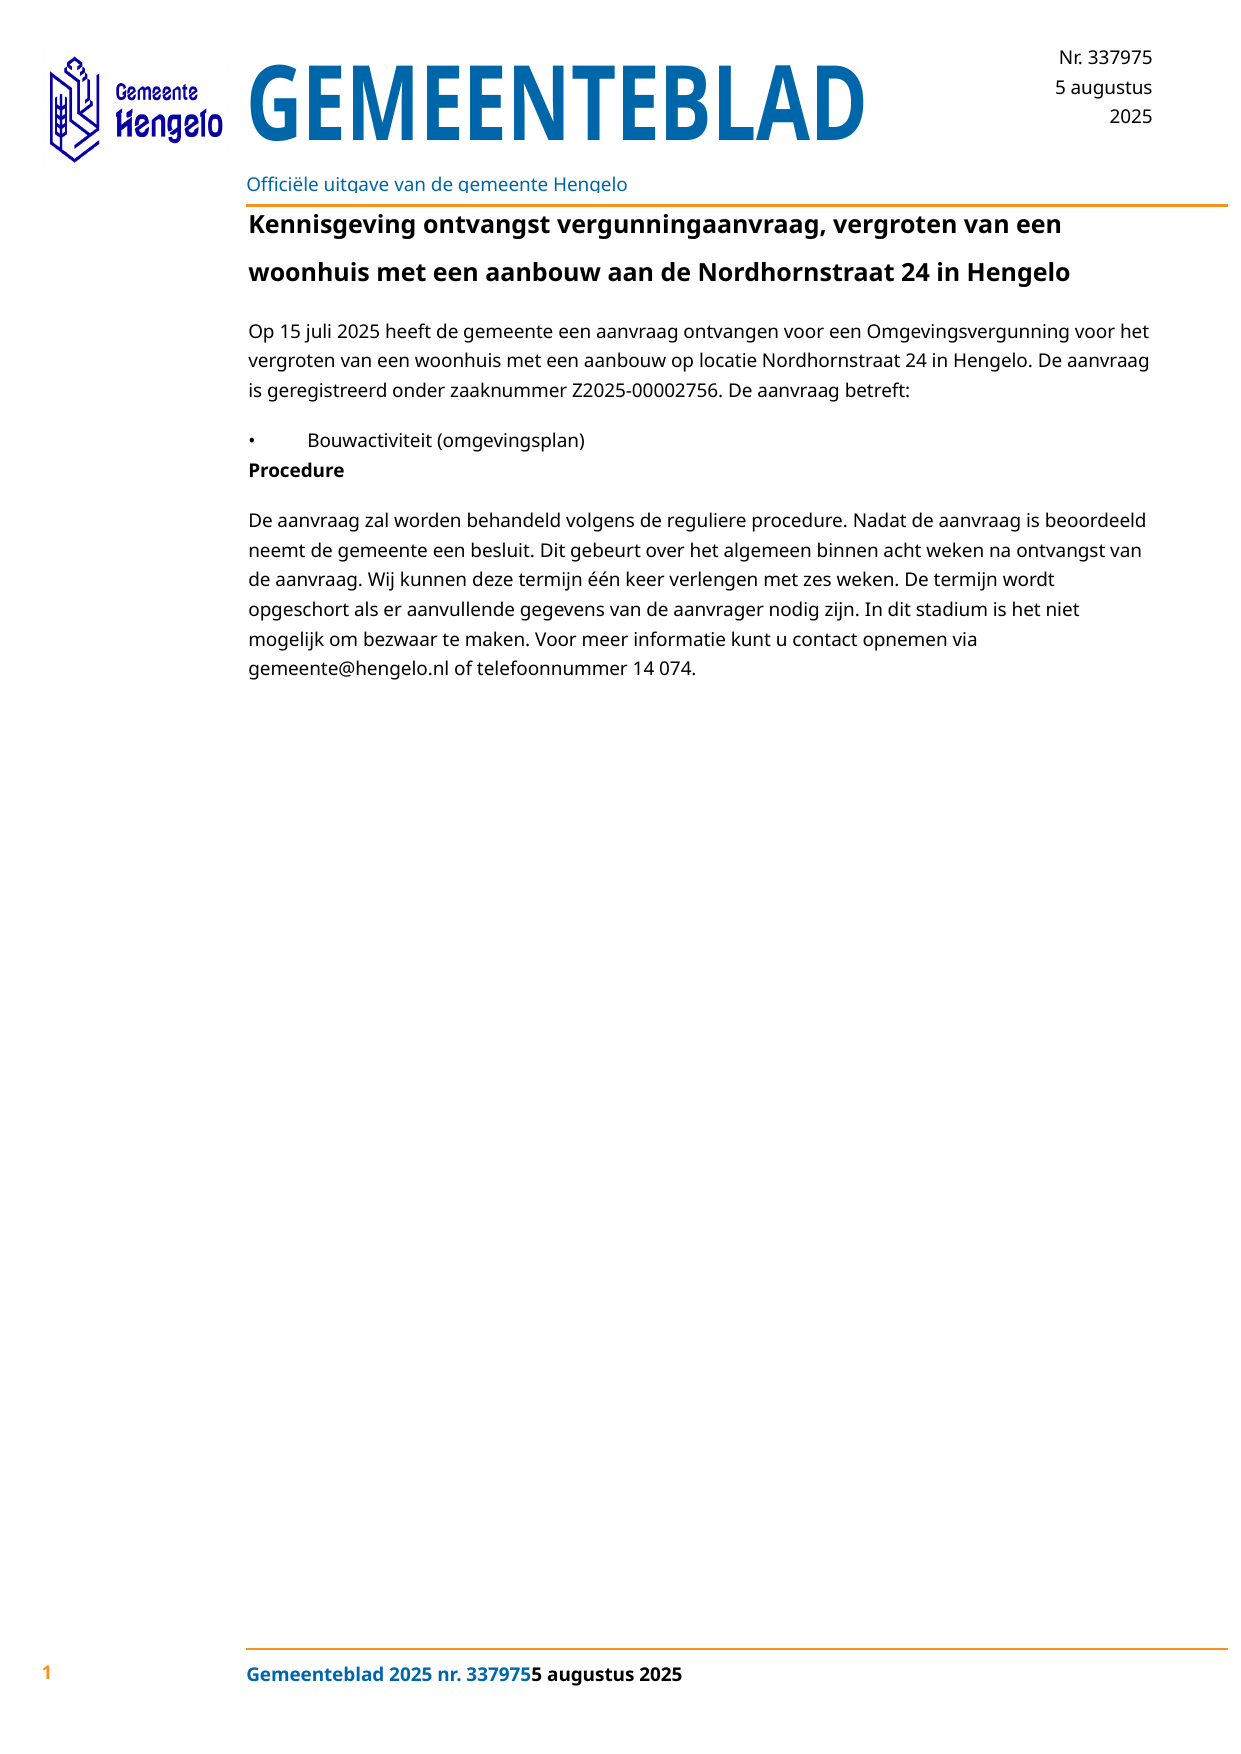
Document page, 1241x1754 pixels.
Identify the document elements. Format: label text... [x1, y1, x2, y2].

list Bouwactiviteit (omgevingsplan) [248, 427, 1152, 453]
text Procedure [248, 457, 1152, 483]
text De aanvraag zal worden behandeld volgens de reguliere procedure. Nadat de aanvraag is beoordeeld neemt de gemeente een besluit. Dit gebeurt over het algemeen binnen acht weken na ontvangst van de aanvraag. Wij kunnen deze termijn één keer verlengen met zes weken. De termijn wordt opgeschort als er aanvullende gegevens van de aanvrager nodig zijn. In dit stadium is het niet mogelijk om bezwaar te maken. Voor meer informatie kunt u contact opnemen via gemeente@hengelo.nl of telefoonnummer 14 074. [248, 507, 1152, 681]
text Op 15 juli 2025 heeft de gemeente een aanvraag ontvangen voor een Omgevingsvergunning voor het vergroten van een woonhuis met een aanbouw op locatie Nordhornstraat 24 in Hengelo. De aanvraag is geregistreerd onder zaaknummer Z2025-00002756. De aanvraag betreft: [248, 318, 1152, 403]
picture [41, 47, 231, 172]
text Kennisgeving ontvangst vergunningaanvraag, vergroten van een woonhuis met een aanbouw aan de Nordhornstraat 24 in Hengelo [248, 207, 1152, 288]
